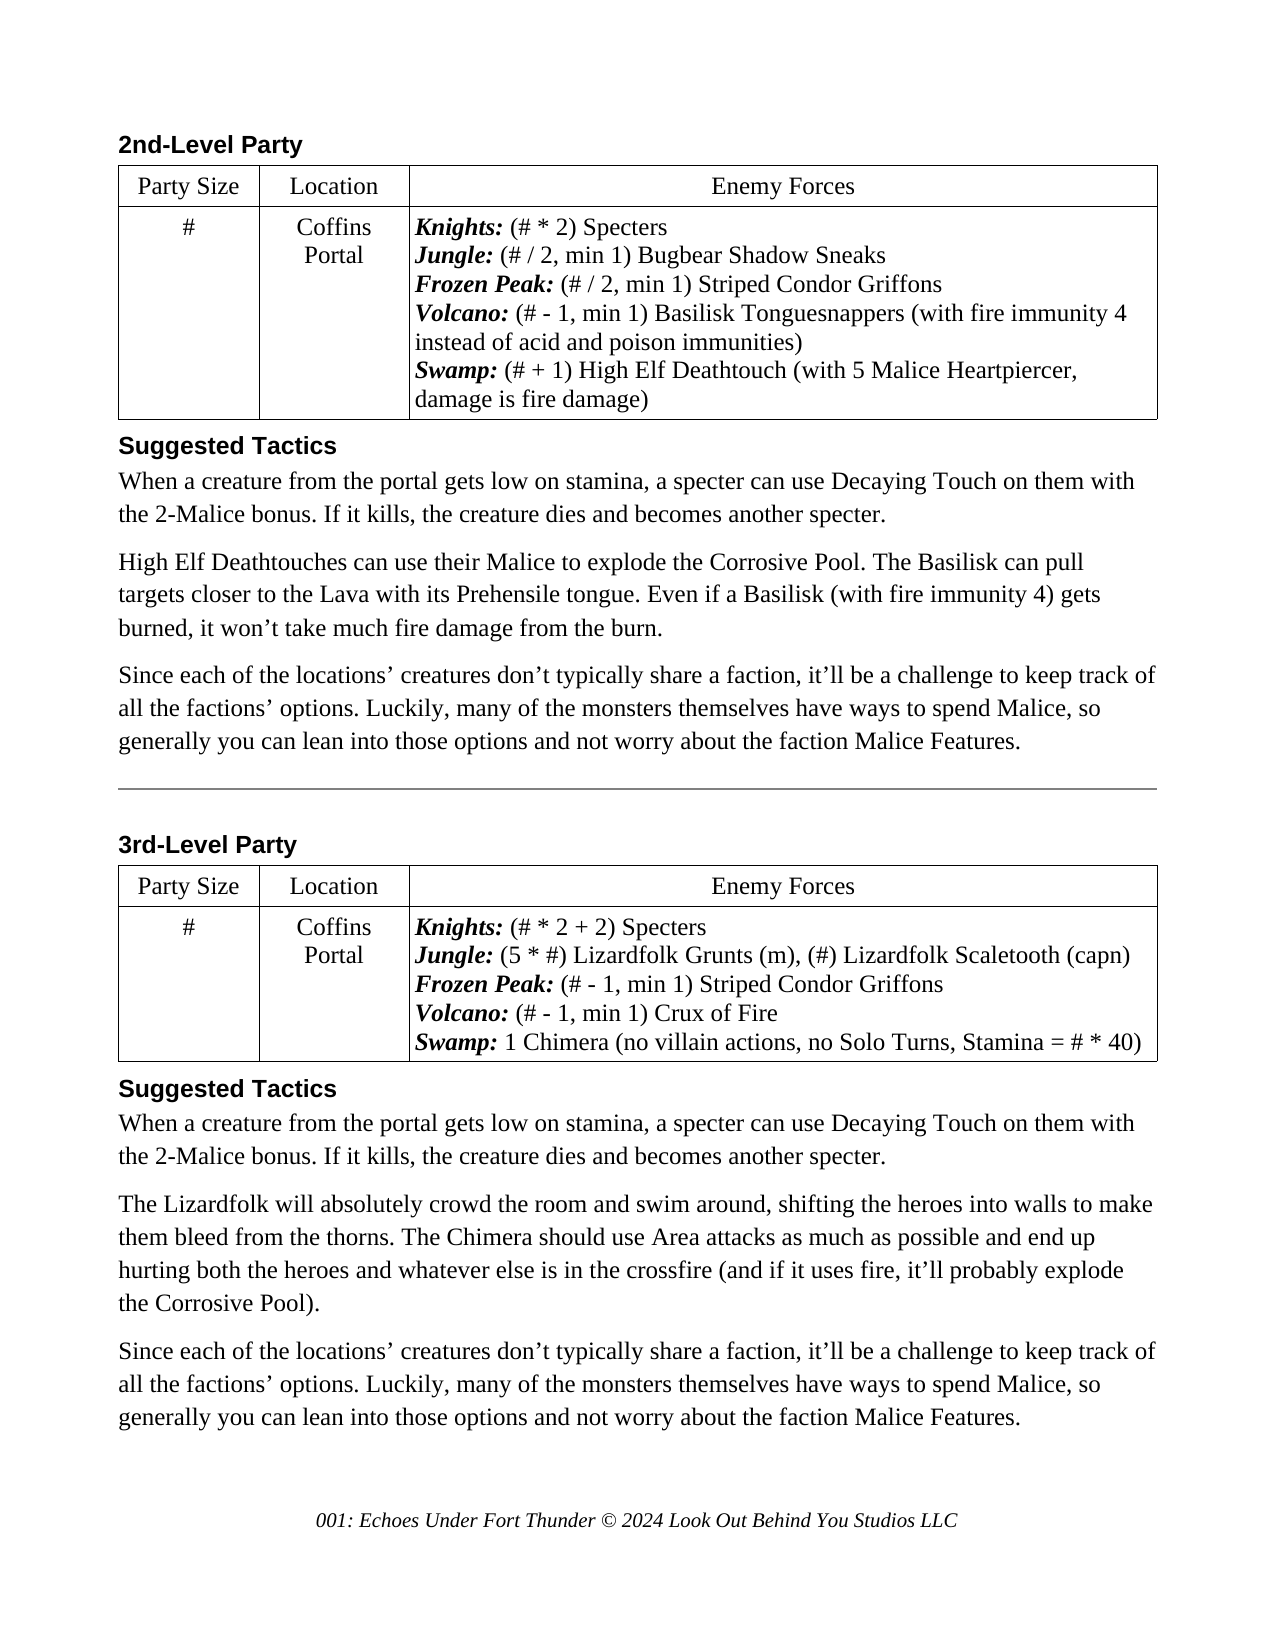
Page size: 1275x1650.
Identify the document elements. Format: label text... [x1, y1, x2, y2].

subtitle 3rd-Level Party [118, 831, 1157, 859]
table_header Location [260, 866, 409, 906]
table_header Party Size [119, 866, 259, 906]
text Since each of the locations’ creatures don’t typically share a faction, it’ll be a challenge to keep track of all the factions’ options. Luckily, many of the monsters themselves have ways to spend Malice, so generally you can lean into those options and not worry about the faction Malice Features. [118, 1336, 1157, 1431]
table_cell Coffins Portal [260, 907, 409, 1061]
subtitle Suggested Tactics [118, 1074, 1157, 1102]
text Since each of the locations’ creatures don’t typically share a faction, it’ll be a challenge to keep track of all the factions’ options. Luckily, many of the monsters themselves have ways to spend Malice, so generally you can lean into those options and not worry about the faction Malice Features. [118, 660, 1157, 755]
table_header Party Size [119, 166, 259, 206]
table_cell Coffins Portal [260, 207, 409, 419]
text The Lizardfolk will absolutely crowd the room and swim around, shifting the heroes into walls to make them bleed from the thorns. The Chimera should use Area attacks as much as possible and end up hurting both the heroes and whatever else is in the crossfire (and if it uses fire, it’ll probably explode the Corrosive Pool). [118, 1189, 1157, 1317]
text When a creature from the portal gets low on stamina, a specter can use Decaying Touch on them with the 2-Malice bonus. If it kills, the creature dies and becomes another specter. [118, 1108, 1157, 1170]
table_cell # [119, 907, 259, 1061]
table_header Enemy Forces [410, 166, 1157, 206]
table_header Location [260, 166, 409, 206]
table_cell # [119, 207, 259, 419]
subtitle 2nd-Level Party [118, 131, 1157, 159]
table_cell Knights: (# * 2 + 2) Specters Jungle: (5 * #) Lizardfolk Grunts (m), (#) Lizardfolk Scaletooth (capn) Frozen Peak: (# - 1, min 1) Striped Condor Griffons Volcano: (# - 1, min 1) Crux of Fire Swamp: 1 Chimera (no villain actions, no Solo Turns, Stamina = # * 40) [410, 907, 1157, 1061]
text When a creature from the portal gets low on stamina, a specter can use Decaying Touch on them with the 2-Malice bonus. If it kills, the creature dies and becomes another specter. [118, 466, 1157, 528]
table_header Enemy Forces [410, 866, 1157, 906]
subtitle Suggested Tactics [118, 431, 1157, 460]
text High Elf Deathtouches can use their Malice to explode the Corrosive Pool. The Basilisk can pull targets closer to the Lava with its Prehensile tongue. Even if a Basilisk (with fire immunity 4) gets burned, it won’t take much fire damage from the burn. [118, 547, 1157, 641]
table_cell Knights: (# * 2) Specters Jungle: (# / 2, min 1) Bugbear Shadow Sneaks Frozen Peak: (# / 2, min 1) Striped Condor Griffons Volcano: (# - 1, min 1) Basilisk Tonguesnappers (with fire immunity 4 instead of acid and poison immunities) Swamp: (# + 1) High Elf Deathtouch (with 5 Malice Heartpiercer, damage is fire damage) [410, 207, 1157, 419]
